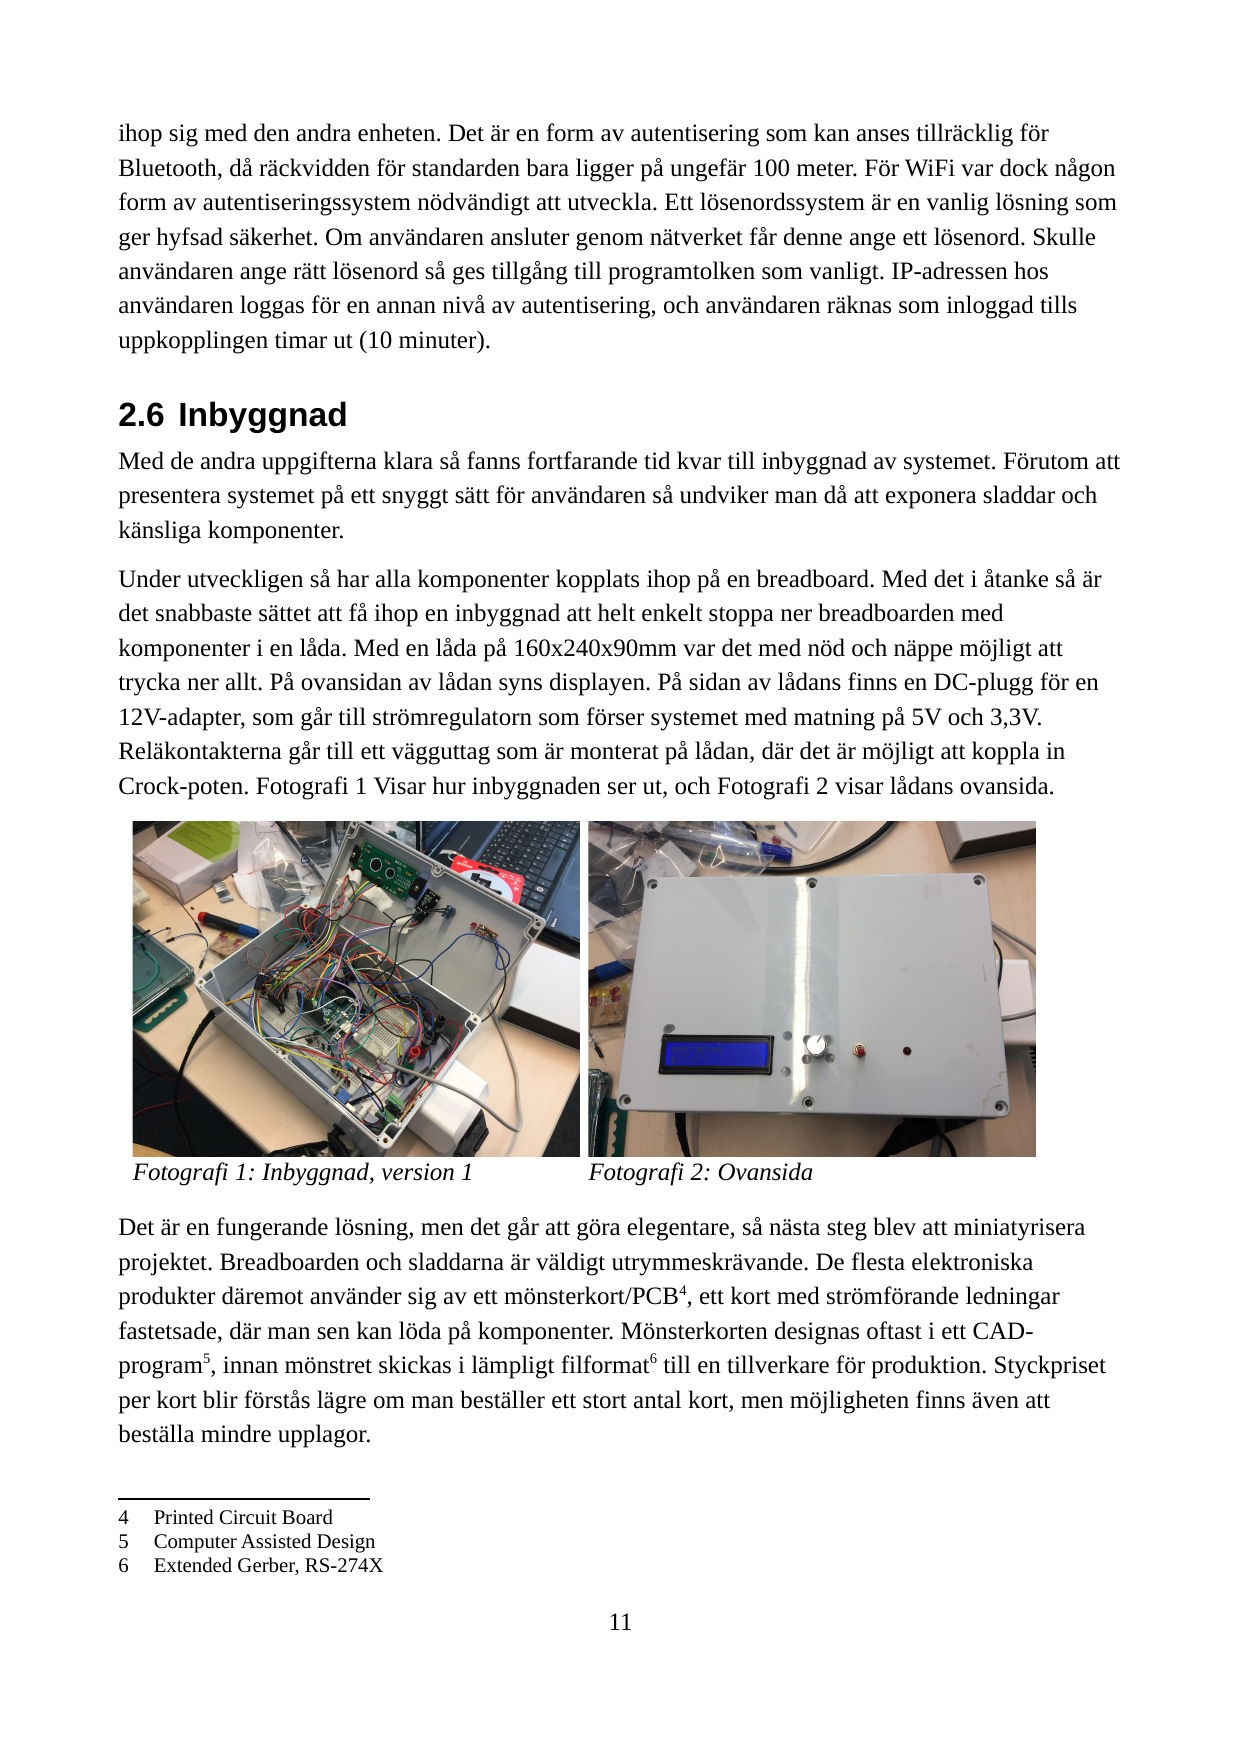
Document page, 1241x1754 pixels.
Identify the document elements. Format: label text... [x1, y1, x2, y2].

text Fotografi 2: Ovansida [588, 1157, 1036, 1186]
text Computer Assisted Design [118, 1529, 1122, 1553]
text ihop sig med den andra enheten. Det är en form av autentisering som kan anses tillräcklig för Bluetooth, då räckvidden för standarden bara ligger på ungefär 100 meter. För WiFi var dock någon form av autentiseringssystem nödvändigt att utveckla. Ett lösenordssystem är en vanlig lösning som ger hyfsad säkerhet. Om användaren ansluter genom nätverket får denne ange ett lösenord. Skulle användaren ange rätt lösenord så ges tillgång till programtolken som vanligt. IP-adressen hos användaren loggas för en annan nivå av autentisering, och användaren räknas som inloggad tills uppkopplingen timar ut (10 minuter). [118, 118, 1122, 354]
subtitle Inbyggnad [118, 395, 1122, 433]
text Printed Circuit Board [118, 1505, 1122, 1529]
text Under utveckligen så har alla komponenter kopplats ihop på en breadboard. Med det i åtanke så är det snabbaste sättet att få ihop en inbyggnad att helt enkelt stoppa ner breadboarden med komponenter i en låda. Med en låda på 160x240x90mm var det med nöd och näppe möjligt att trycka ner allt. På ovansidan av lådan syns displayen. På sidan av lådans finns en DC-plugg för en 12V-adapter, som går till strömregulatorn som förser systemet med matning på 5V och 3,3V. Reläkontakterna går till ett vägguttag som är monterat på lådan, där det är möjligt att koppla in Crock-poten. Fotografi 1 Visar hur inbyggnaden ser ut, och Fotografi 2 visar lådans ovansida. [118, 564, 1122, 800]
text Extended Gerber, RS-274X [118, 1553, 1122, 1577]
picture [588, 821, 1036, 1157]
text Med de andra uppgifterna klara så fanns fortfarande tid kvar till inbyggnad av systemet. Förutom att presentera systemet på ett snyggt sätt för användaren så undviker man då att exponera sladdar och känsliga komponenter. [118, 446, 1122, 544]
text Det är en fungerande lösning, men det går att göra elegentare, så nästa steg blev att miniatyrisera projektet. Breadboarden och sladdarna är väldigt utrymmeskrävande. De flesta elektroniska produkter däremot använder sig av ett mönsterkort/PCB, ett kort med strömförande ledningar fastetsade, där man sen kan löda på komponenter. Mönsterkorten designas oftast i ett CAD-program, innan mönstret skickas i lämpligt filformat till en tillverkare för produktion. Styckpriset per kort blir förstås lägre om man beställer ett stort antal kort, men möjligheten finns även att beställa mindre upplagor. [118, 1212, 1122, 1448]
picture [132, 821, 580, 1157]
text Fotografi 1: Inbyggnad, version 1 [133, 1157, 580, 1185]
